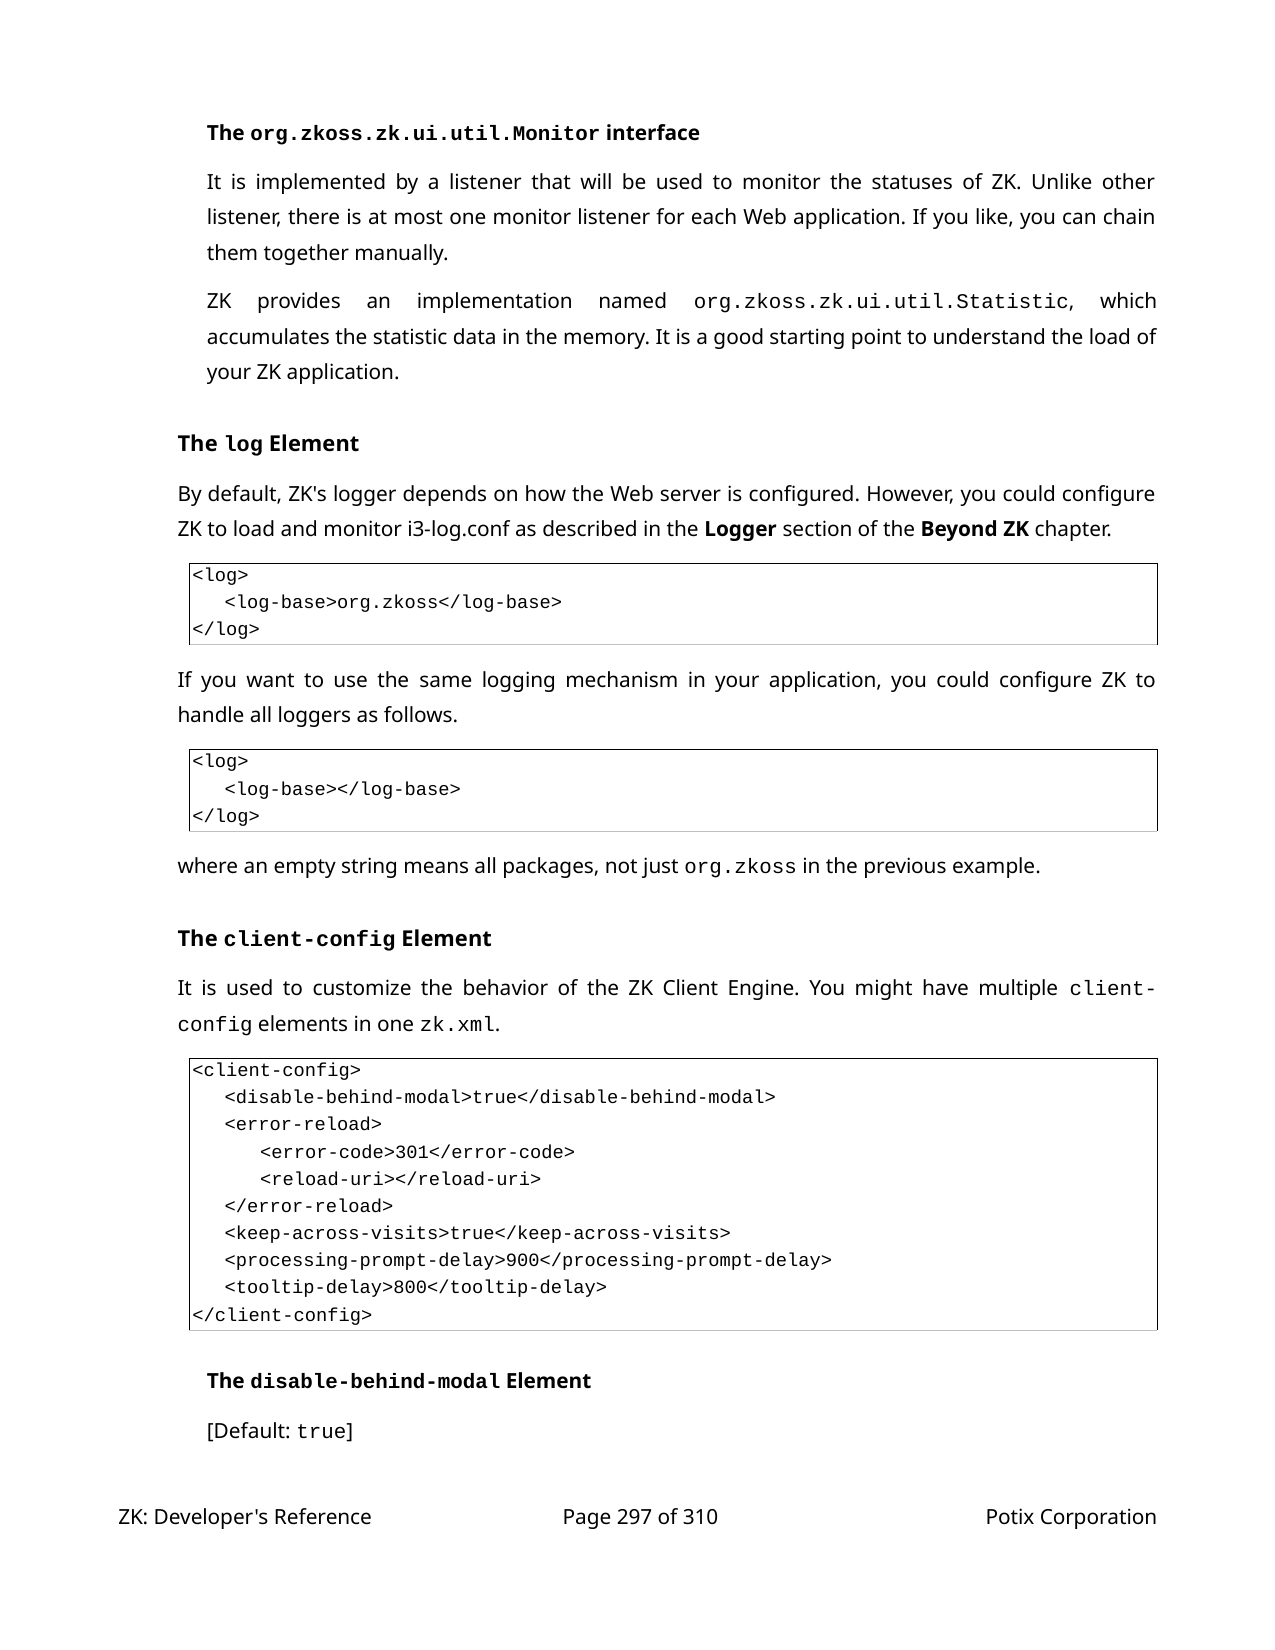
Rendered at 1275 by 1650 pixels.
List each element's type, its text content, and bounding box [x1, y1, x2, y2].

text </error-reload> [190, 1194, 1157, 1218]
text <client-config> [190, 1059, 1157, 1082]
text <disable-behind-modal>true</disable-behind-modal> [190, 1085, 1157, 1109]
text </log> [190, 803, 1157, 831]
text <keep-across-visits>true</keep-across-visits> [190, 1221, 1157, 1245]
text <log> [190, 750, 1157, 773]
text <log-base>org.zkoss</log-base> [190, 590, 1157, 614]
text <processing-prompt-delay>900</processing-prompt-delay> [190, 1248, 1157, 1272]
text </client-config> [190, 1303, 1157, 1330]
subtitle The client-config Element [177, 922, 1157, 953]
text ZK provides an implementation named org.zkoss.zk.ui.util.Statistic, which accumulates the statistic data in the memory. It is a good starting point to understand the load of your ZK application. [207, 287, 1157, 386]
subtitle The log Element [177, 428, 1157, 458]
text It is used to customize the behavior of the ZK Client Engine. You might have multiple client-config elements in one zk.xml. [177, 973, 1157, 1037]
text By default, ZK's logger depends on how the Web server is configured. However, you could configure ZK to load and monitor i3-log.conf as described in the Logger section of the Beyond ZK chapter. [177, 479, 1157, 542]
subtitle The disable-behind-modal Element [207, 1367, 1157, 1395]
text </log> [190, 617, 1157, 644]
subtitle The org.zkoss.zk.ui.util.Monitor interface [207, 118, 1157, 147]
text <log> [190, 564, 1157, 587]
text <error-code>301</error-code> [190, 1139, 1157, 1164]
text where an empty string means all packages, not just org.zkoss in the previous example. [177, 851, 1157, 880]
text <tooltip-delay>800</tooltip-delay> [190, 1275, 1157, 1300]
text It is implemented by a listener that will be used to monitor the statuses of ZK. Unlike other listener, there is at most one monitor listener for each Web application. If you like, you can chain them together manually. [207, 167, 1157, 266]
text [Default: true] [207, 1416, 1157, 1444]
text <log-base></log-base> [190, 776, 1157, 801]
text If you want to use the same logging mechanism in your application, you could configure ZK to handle all loggers as follows. [177, 665, 1157, 728]
text <reload-uri></reload-uri> [190, 1167, 1157, 1191]
text <error-reload> [190, 1112, 1157, 1137]
